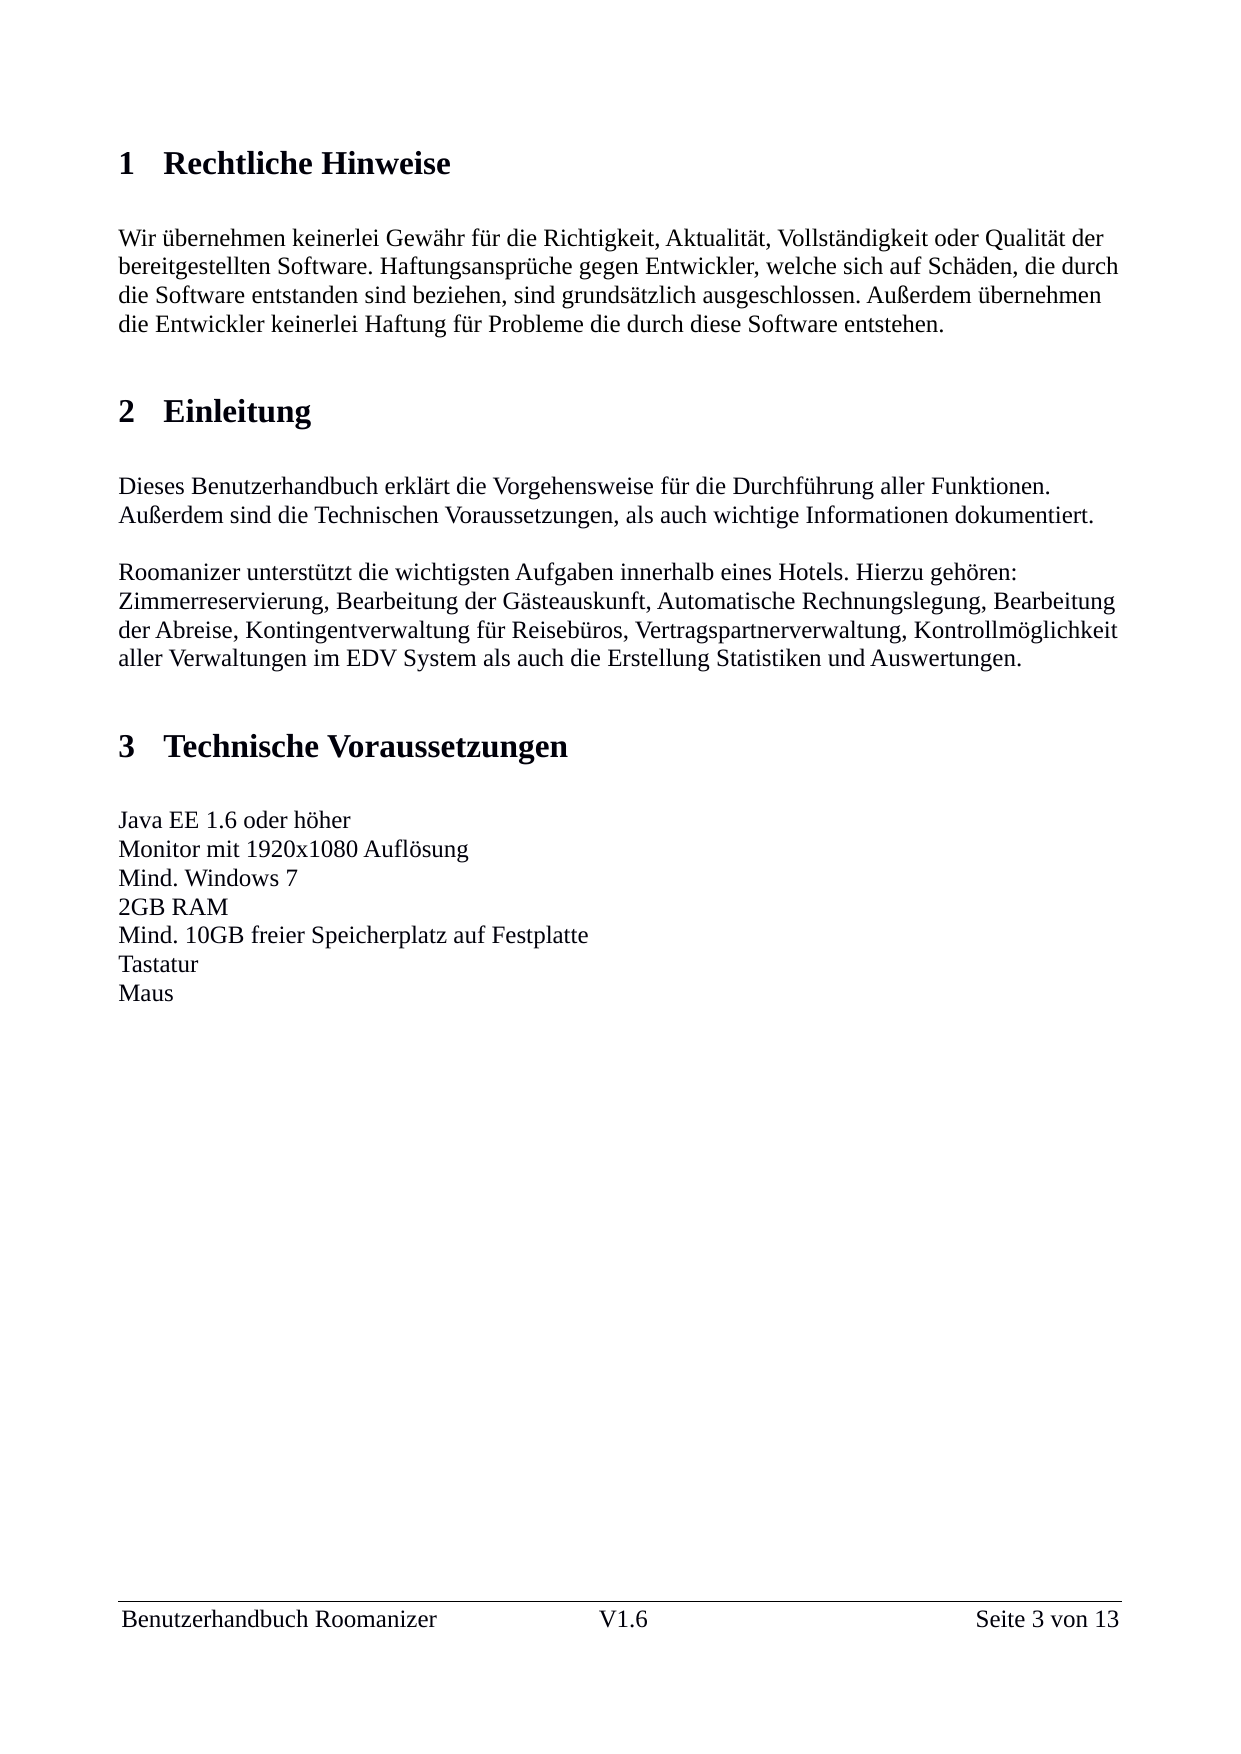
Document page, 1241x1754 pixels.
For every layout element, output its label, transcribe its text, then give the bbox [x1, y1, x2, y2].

text Zimmerreservierung, Bearbeitung der Gästeauskunft, Automatische Rechnungslegung, Bearbeitung der Abreise, Kontingentverwaltung für Reisebüros, Vertragspartnerverwaltung, Kontrollmöglichkeit aller Verwaltungen im EDV System als auch die Erstellung Statistiken und Auswertungen. [118, 586, 1122, 672]
subtitle 1 Rechtliche Hinweise [118, 143, 1122, 181]
text Mind. Windows 7 [118, 863, 1122, 892]
text Mind. 10GB freier Speicherplatz auf Festplatte [118, 921, 1122, 949]
text Tastatur [118, 949, 1122, 978]
text Maus [118, 978, 1122, 1007]
text Dieses Benutzerhandbuch erklärt die Vorgehensweise für die Durchführung aller Funktionen. [118, 471, 1122, 500]
text Java EE 1.6 oder höher [118, 806, 1122, 834]
subtitle 3 Technische Voraussetzungen [118, 726, 1122, 764]
text Monitor mit 1920x1080 Auflösung [118, 834, 1122, 863]
text 2GB RAM [118, 892, 1122, 921]
subtitle 2 Einleitung [118, 391, 1122, 430]
text Außerdem sind die Technischen Voraussetzungen, als auch wichtige Informationen dokumentiert. [118, 500, 1122, 528]
text Wir übernehmen keinerlei Gewähr für die Richtigkeit, Aktualität, Vollständigkeit oder Qualität der bereitgestellten Software. Haftungsansprüche gegen Entwickler, welche sich auf Schäden, die durch die Software entstanden sind beziehen, sind grundsätzlich ausgeschlossen. Außerdem übernehmen die Entwickler keinerlei Haftung für Probleme die durch diese Software entstehen. [118, 223, 1122, 338]
text Roomanizer unterstützt die wichtigsten Aufgaben innerhalb eines Hotels. Hierzu gehören: [118, 557, 1122, 586]
